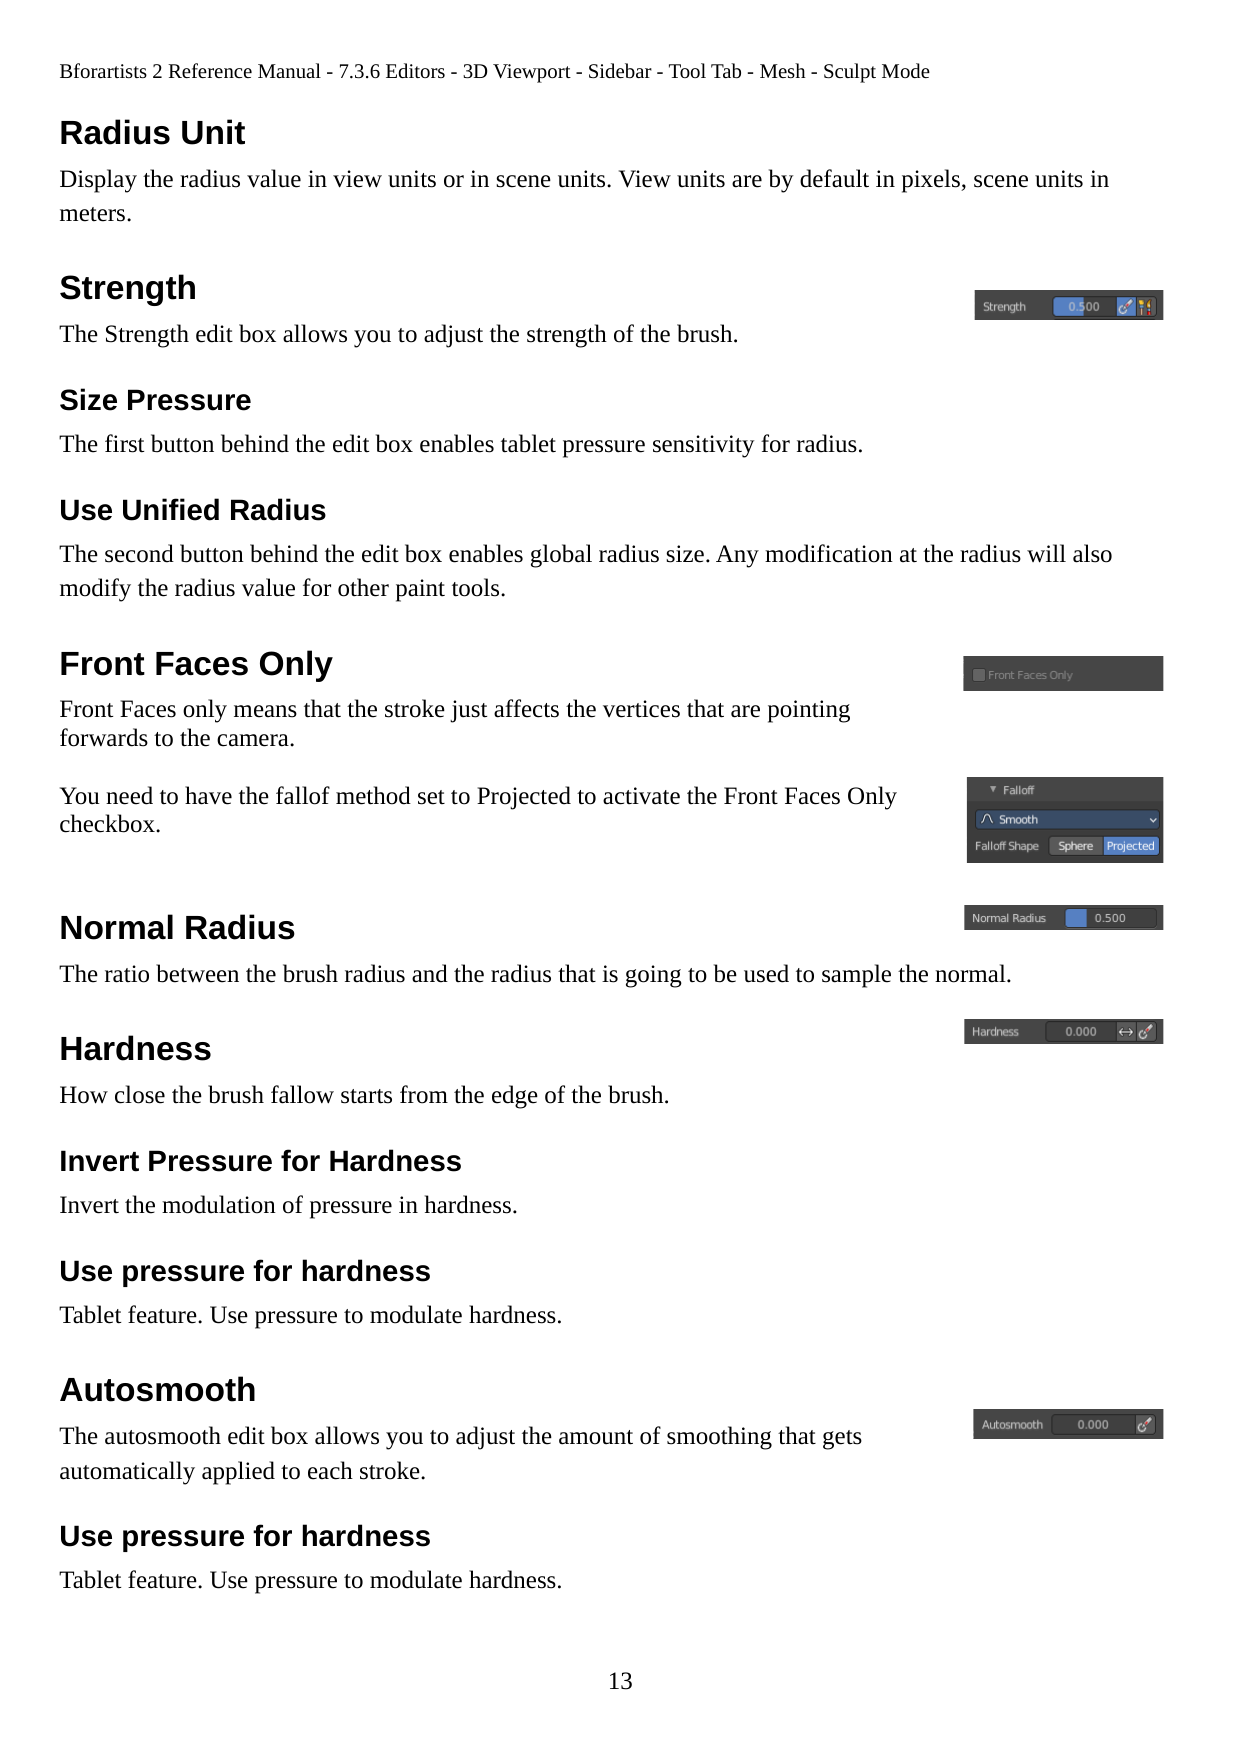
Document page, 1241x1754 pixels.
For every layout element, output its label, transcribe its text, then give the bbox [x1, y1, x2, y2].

text How close the brush fallow starts from the edge of the brush. [59, 1080, 1181, 1109]
text You need to have the fallof method set to Projected to activate the Front Faces Only checkbox. [59, 781, 966, 838]
picture [966, 777, 1164, 863]
text Invert the modulation of pressure in hardness. [59, 1190, 1181, 1219]
picture [974, 290, 1164, 320]
picture [964, 1019, 1164, 1044]
text Tablet feature. Use pressure to modulate hardness. [59, 1566, 1181, 1594]
text Display the radius value in view units or in scene units. View units are by default in pixels, scene units in meters. [59, 164, 1181, 227]
text Tablet feature. Use pressure to modulate hardness. [59, 1300, 1181, 1329]
subtitle Use pressure for hardness [59, 1519, 1181, 1553]
subtitle Strength [59, 268, 1181, 307]
subtitle Radius Unit [59, 113, 1181, 151]
text Front Faces only means that the stroke just affects the vertices that are pointing forwards to the camera. [59, 694, 1181, 752]
picture [963, 656, 1164, 691]
subtitle Use Unified Radius [59, 493, 1181, 527]
subtitle Normal Radius [59, 908, 1181, 947]
subtitle Size Pressure [59, 383, 1181, 417]
subtitle Invert Pressure for Hardness [59, 1144, 1181, 1178]
picture [964, 905, 1164, 930]
subtitle Front Faces Only [59, 643, 1181, 682]
text The autosmooth edit box allows you to adjust the amount of smoothing that gets automatically applied to each stroke. [59, 1421, 1181, 1484]
text The Strength edit box allows you to adjust the strength of the brush. [59, 319, 1181, 348]
text The second button behind the edit box enables global radius size. Any modification at the radius will also modify the radius value for other paint tools. [59, 539, 1181, 602]
text The first button behind the edit box enables tablet pressure sensitivity for radius. [59, 429, 1181, 458]
subtitle Hardness [59, 1029, 1181, 1068]
picture [973, 1409, 1164, 1439]
subtitle Use pressure for hardness [59, 1254, 1181, 1288]
subtitle Autosmooth [59, 1370, 1181, 1409]
text The ratio between the brush radius and the radius that is going to be used to sample the normal. [59, 959, 1181, 988]
